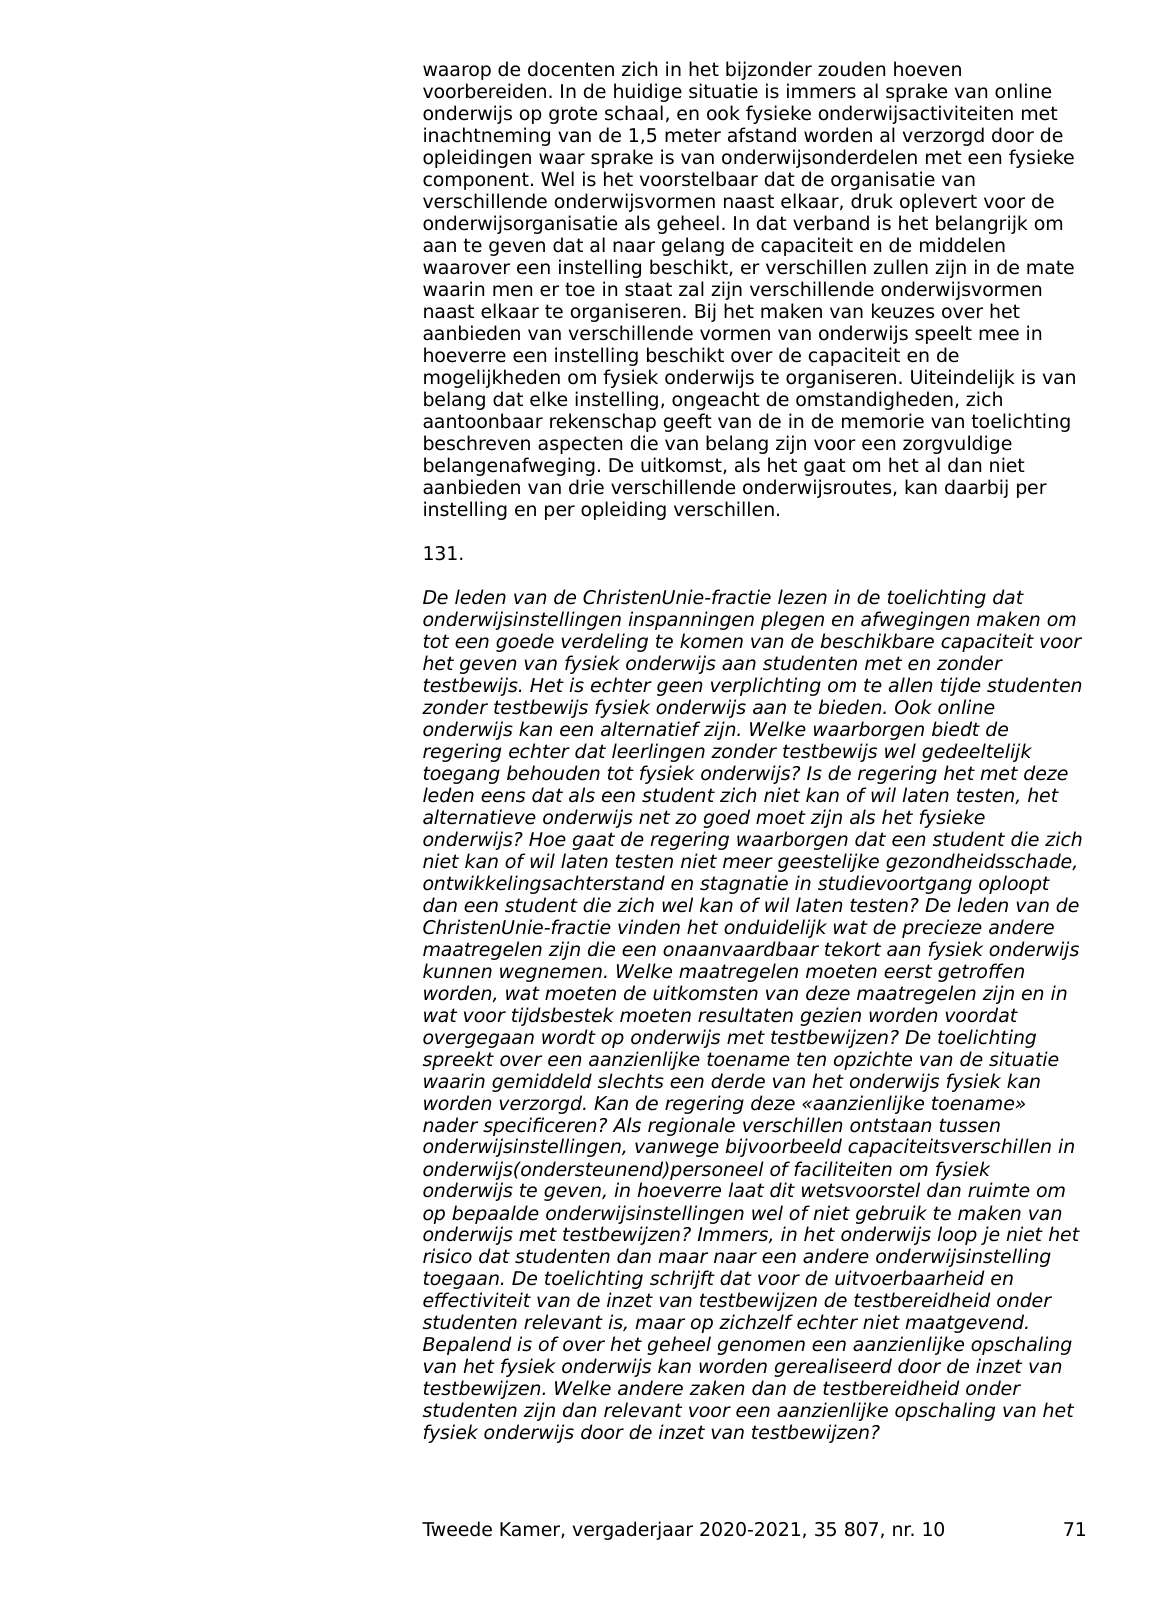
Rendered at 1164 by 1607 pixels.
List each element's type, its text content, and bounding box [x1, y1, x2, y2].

text De leden van de ChristenUnie-fractie lezen in de toelichting dat onderwijsinstellingen inspanningen plegen en afwegingen maken om tot een goede verdeling te komen van de beschikbare capaciteit voor het geven van fysiek onderwijs aan studenten met en zonder testbewijs. Het is echter geen verplichting om te allen tijde studenten zonder testbewijs fysiek onderwijs aan te bieden. Ook online onderwijs kan een alternatief zijn. Welke waarborgen biedt de regering echter dat leerlingen zonder testbewijs wel gedeeltelijk toegang behouden tot fysiek onderwijs? Is de regering het met deze leden eens dat als een student zich niet kan of wil laten testen, het alternatieve onderwijs net zo goed moet zijn als het fysieke onderwijs? Hoe gaat de regering waarborgen dat een student die zich niet kan of wil laten testen niet meer geestelijke gezondheidsschade, ontwikkelingsachterstand en stagnatie in studievoortgang oploopt dan een student die zich wel kan of wil laten testen? De leden van de ChristenUnie-fractie vinden het onduidelijk wat de precieze andere maatregelen zijn die een onaanvaardbaar tekort aan fysiek onderwijs kunnen wegnemen. Welke maatregelen moeten eerst getroffen worden, wat moeten de uitkomsten van deze maatregelen zijn en in wat voor tijdsbestek moeten resultaten gezien worden voordat overgegaan wordt op onderwijs met testbewijzen? De toelichting spreekt over een aanzienlijke toename ten opzichte van de situatie waarin gemiddeld slechts een derde van het onderwijs fysiek kan worden verzorgd. Kan de regering deze «aanzienlijke toename» nader specificeren? Als regionale verschillen ontstaan tussen onderwijsinstellingen, vanwege bijvoorbeeld capaciteitsverschillen in onderwijs(ondersteunend)personeel of faciliteiten om fysiek onderwijs te geven, in hoeverre laat dit wetsvoorstel dan ruimte om op bepaalde onderwijsinstellingen wel of niet gebruik te maken van onderwijs met testbewijzen? Immers, in het onderwijs loop je niet het risico dat studenten dan maar naar een andere onderwijsinstelling toegaan. De toelichting schrijft dat voor de uitvoerbaarheid en effectiviteit van de inzet van testbewijzen de testbereidheid onder studenten relevant is, maar op zichzelf echter niet maatgevend. Bepalend is of over het geheel genomen een aanzienlijke opschaling van het fysiek onderwijs kan worden gerealiseerd door de inzet van testbewijzen. Welke andere zaken dan de testbereidheid onder studenten zijn dan relevant voor een aanzienlijke opschaling van het fysiek onderwijs door de inzet van testbewijzen? [422, 587, 1087, 1444]
text 131. [422, 543, 1087, 565]
text waarop de docenten zich in het bijzonder zouden hoeven voorbereiden. In de huidige situatie is immers al sprake van online onderwijs op grote schaal, en ook fysieke onderwijsactiviteiten met inachtneming van de 1,5 meter afstand worden al verzorgd door de opleidingen waar sprake is van onderwijsonderdelen met een fysieke component. Wel is het voorstelbaar dat de organisatie van verschillende onderwijsvormen naast elkaar, druk oplevert voor de onderwijsorganisatie als geheel. In dat verband is het belangrijk om aan te geven dat al naar gelang de capaciteit en de middelen waarover een instelling beschikt, er verschillen zullen zijn in de mate waarin men er toe in staat zal zijn verschillende onderwijsvormen naast elkaar te organiseren. Bij het maken van keuzes over het aanbieden van verschillende vormen van onderwijs speelt mee in hoeverre een instelling beschikt over de capaciteit en de mogelijkheden om fysiek onderwijs te organiseren. Uiteindelijk is van belang dat elke instelling, ongeacht de omstandigheden, zich aantoonbaar rekenschap geeft van de in de memorie van toelichting beschreven aspecten die van belang zijn voor een zorgvuldige belangenafweging. De uitkomst, als het gaat om het al dan niet aanbieden van drie verschillende onderwijsroutes, kan daarbij per instelling en per opleiding verschillen. [422, 59, 1087, 521]
